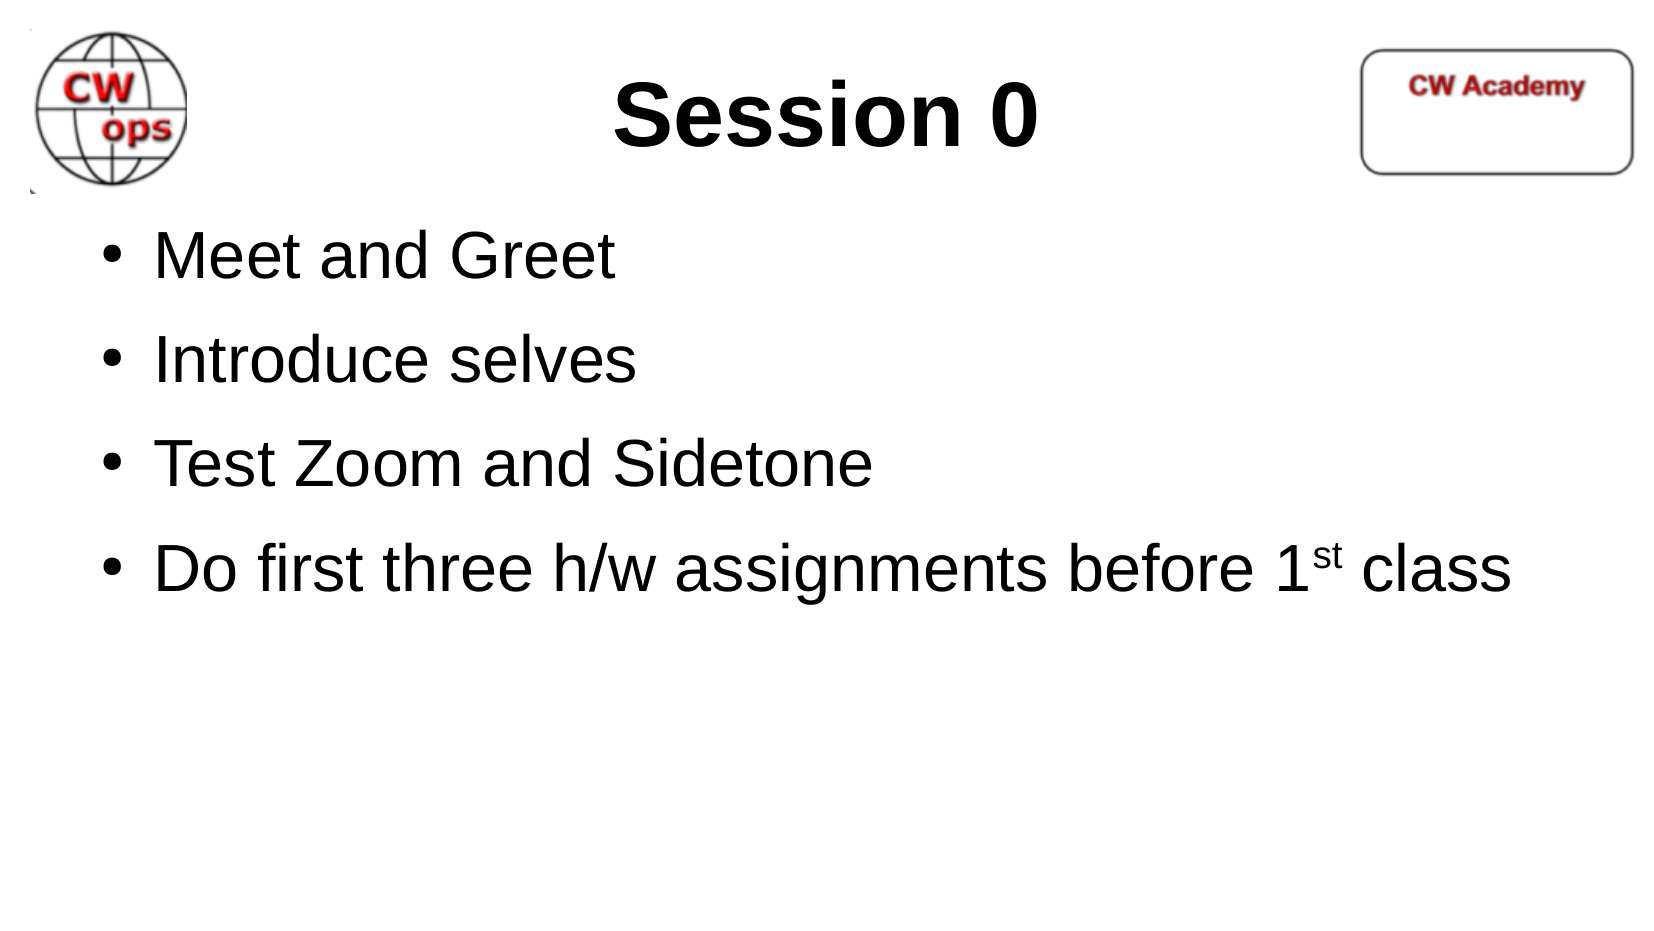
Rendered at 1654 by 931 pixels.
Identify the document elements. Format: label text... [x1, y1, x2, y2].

title Session 0 [82, 37, 1571, 193]
picture [1571, 37, 1640, 186]
picture [30, 29, 187, 194]
list Meet and Greet Introduce selves Test Zoom and Sidetone Do first three h/w assignments before 1st class [82, 217, 1571, 758]
